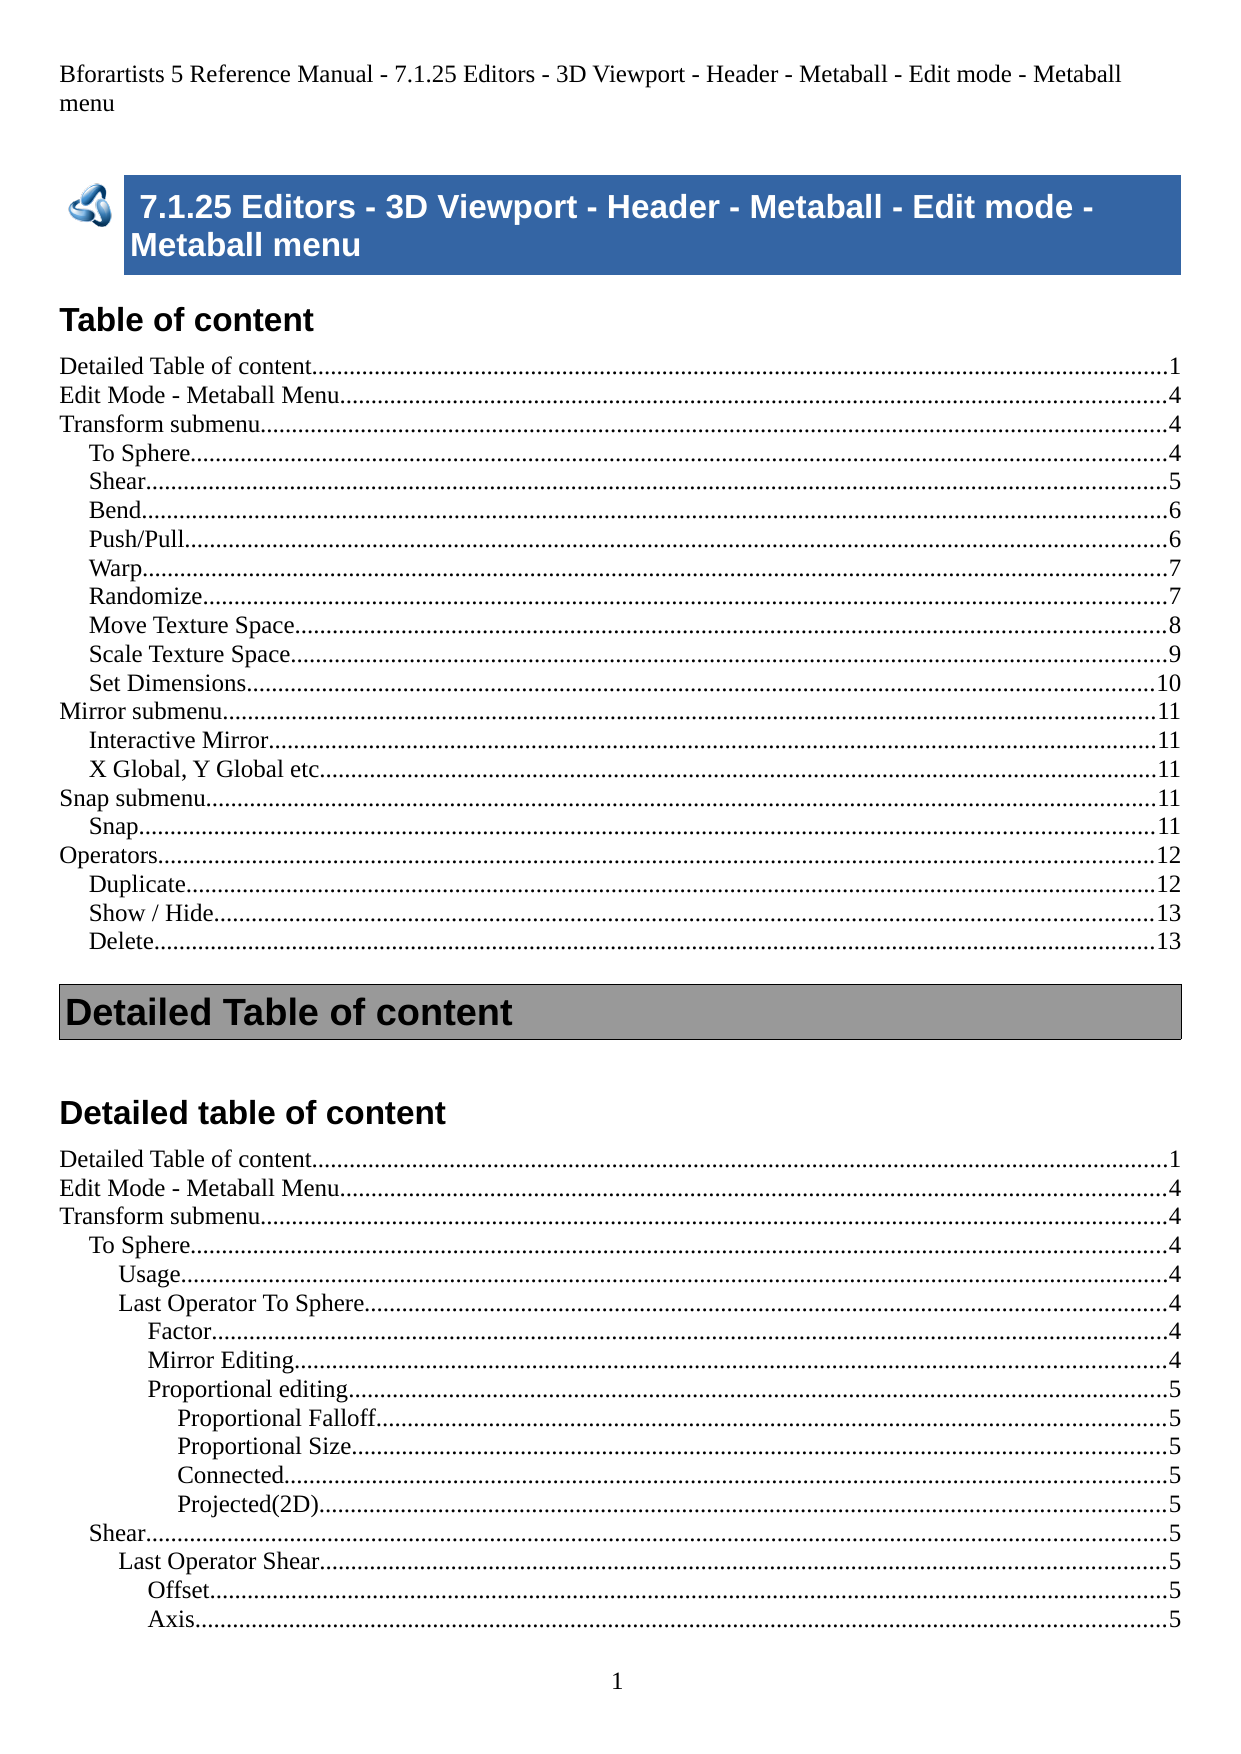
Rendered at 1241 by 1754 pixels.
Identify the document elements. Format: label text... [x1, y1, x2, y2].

text Proportional Size 5 [177, 1431, 1181, 1460]
text Bend 6 [88, 495, 1181, 524]
text Shear 5 [88, 1518, 1181, 1546]
text Projected(2D) 5 [177, 1489, 1181, 1518]
text Detailed Table of content 1 [59, 1144, 1181, 1173]
text To Sphere 4 [88, 438, 1181, 466]
text Proportional editing 5 [147, 1374, 1181, 1403]
text Last Operator To Sphere 4 [118, 1288, 1181, 1316]
picture [65, 180, 114, 230]
text Shear 5 [88, 466, 1181, 495]
text Interactive Mirror 11 [88, 725, 1181, 754]
text Duplicate 12 [88, 869, 1181, 898]
text Snap submenu 11 [59, 783, 1181, 811]
text Set Dimensions 10 [88, 668, 1181, 696]
text Axis 5 [147, 1604, 1181, 1633]
text Transform submenu 4 [59, 409, 1181, 438]
text Proportional Falloff 5 [177, 1403, 1181, 1431]
text Connected 5 [177, 1460, 1181, 1489]
text Usage 4 [118, 1259, 1181, 1288]
subtitle Detailed table of content [59, 1093, 1181, 1131]
text Show / Hide 13 [88, 898, 1181, 926]
text Mirror submenu 11 [59, 696, 1181, 725]
text To Sphere 4 [88, 1230, 1181, 1259]
text X Global, Y Global etc. 11 [88, 754, 1181, 783]
text Factor 4 [147, 1316, 1181, 1345]
text Delete 13 [88, 926, 1181, 955]
text Move Texture Space 8 [88, 610, 1181, 639]
subtitle Table of content [59, 300, 1181, 339]
table_header 7.1.25 Editors - 3D Viewport - Header - Metaball - Edit mode - Metaball menu [124, 175, 1181, 275]
text Edit Mode - Metaball Menu 4 [59, 380, 1181, 409]
text Mirror Editing 4 [147, 1345, 1181, 1374]
text Snap 11 [88, 811, 1181, 840]
text Edit Mode - Metaball Menu 4 [59, 1173, 1181, 1201]
text Detailed Table of content 1 [59, 351, 1181, 380]
text Scale Texture Space 9 [88, 639, 1181, 668]
text Randomize 7 [88, 581, 1181, 610]
text Warp 7 [88, 553, 1181, 581]
text Operators 12 [59, 840, 1181, 869]
text Last Operator Shear 5 [118, 1546, 1181, 1575]
table_header Detailed Table of content [60, 985, 1181, 1039]
table_header [59, 175, 124, 275]
text Push/Pull 6 [88, 524, 1181, 553]
text Transform submenu 4 [59, 1201, 1181, 1230]
text Offset 5 [147, 1575, 1181, 1604]
